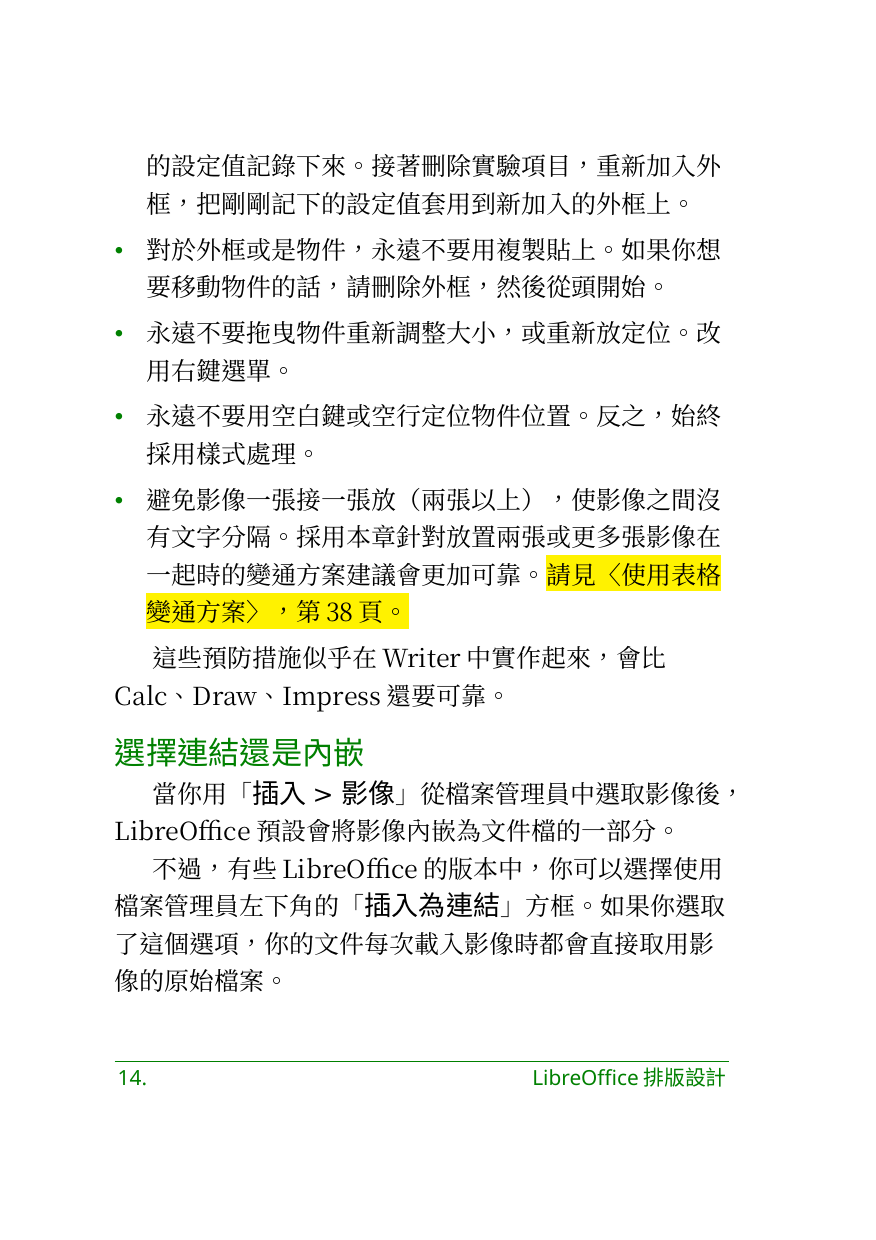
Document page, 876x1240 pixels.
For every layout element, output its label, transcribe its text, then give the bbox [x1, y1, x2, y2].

list 永遠不要拖曳物件重新調整大小，或重新放定位。改用右鍵選單。 [114, 312, 729, 387]
list 永遠不要用空白鍵或空行定位物件位置。反之，始終採用樣式處理。 [114, 396, 729, 471]
text 不過，有些LibreOffice的版本中，你可以選擇使用檔案管理員左下角的「插入為連結」方框。如果你選取了這個選項，你的文件每次載入影像時都會直接取用影像的原始檔案。 [114, 848, 729, 998]
subtitle 選擇連結還是內嵌 [114, 728, 729, 773]
text 當你用「插入 > 影像」從檔案管理員中選取影像後，LibreOffice預設會將影像內嵌為文件檔的一部分。 [114, 773, 729, 848]
list 對於外框或是物件，永遠不要用複製貼上。如果你想要移動物件的話，請刪除外框，然後從頭開始。 [114, 229, 729, 304]
list 避免影像一張接一張放（兩張以上），使影像之間沒有文字分隔。採用本章針對放置兩張或更多張影像在一起時的變通方案建議會更加可靠。請見〈使用表格變通方案〉，第40頁。 [114, 479, 729, 629]
text 這些預防措施似乎在Writer中實作起來，會比Calc、Draw、Impress還要可靠。 [114, 637, 729, 712]
list 的設定值記錄下來。接著刪除實驗項目，重新加入外框，把剛剛記下的設定值套用到新加入的外框上。 [114, 146, 729, 221]
